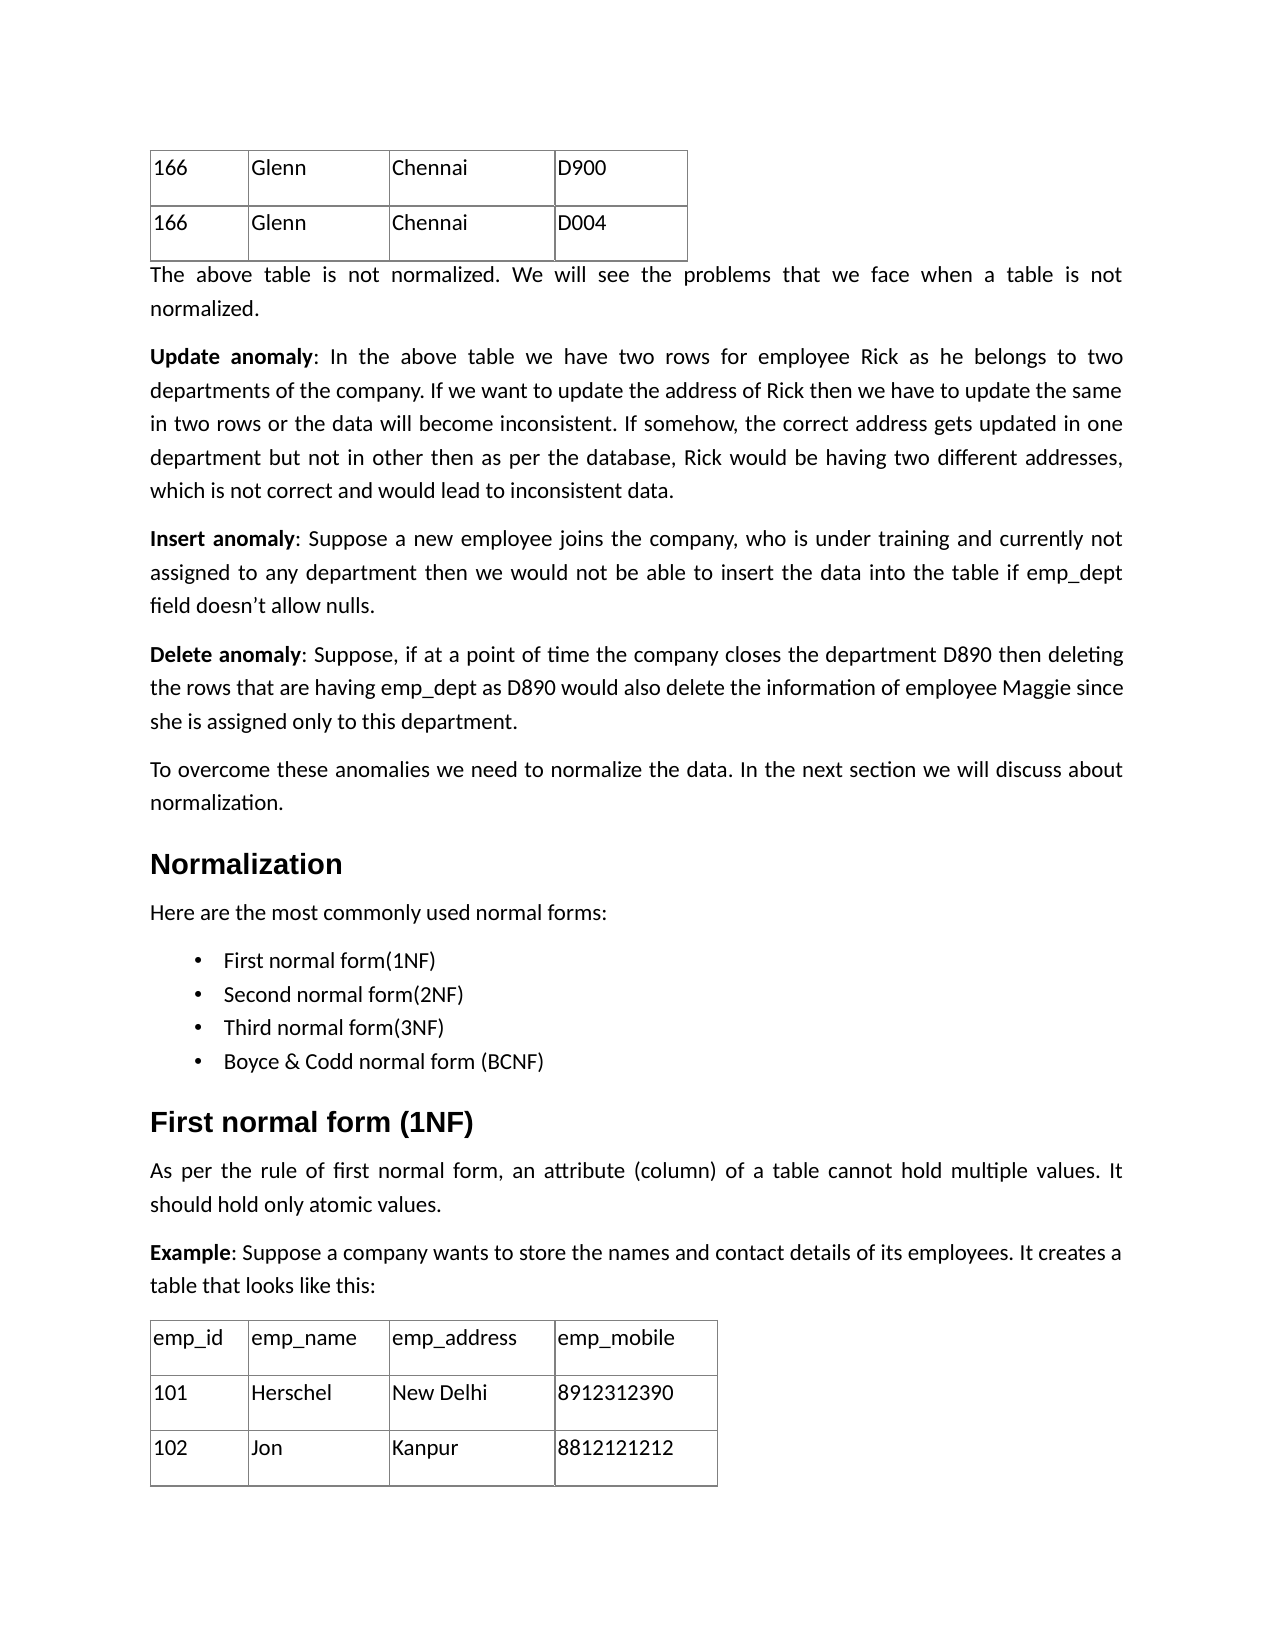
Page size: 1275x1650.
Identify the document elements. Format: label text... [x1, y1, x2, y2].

text The above table is not normalized. We will see the problems that we face when a table is not normalized. [150, 261, 1125, 322]
table_cell 101 [151, 1376, 248, 1430]
text Here are the most commonly used normal forms: [150, 898, 1125, 926]
table_cell Glenn [249, 207, 389, 260]
table_cell 8812121212 [556, 1431, 717, 1485]
table_cell 166 [151, 207, 248, 260]
table_cell Glenn [249, 151, 389, 205]
text Update anomaly: In the above table we have two rows for employee Rick as he belongs to two departments of the company. If we want to update the address of Rick then we have to update the same in two rows or the data will become inconsistent. If somehow, the correct address gets updated in one department but not in other then as per the database, Rick would be having two different addresses, which is not correct and would lead to inconsistent data. [150, 342, 1125, 504]
text Delete anomaly: Suppose, if at a point of time the company closes the department D890 then deleting the rows that are having emp_dept as D890 would also delete the information of employee Maggie since she is assigned only to this department. [150, 640, 1125, 735]
table_cell Chennai [390, 207, 554, 260]
subtitle Normalization [150, 847, 1125, 881]
list Third normal form(3NF) [194, 1013, 1125, 1041]
table_header emp_address [390, 1321, 554, 1375]
subtitle First normal form (1NF) [150, 1105, 1125, 1139]
table_cell Herschel [249, 1376, 389, 1430]
table_cell D004 [556, 207, 687, 260]
list Boyce & Codd normal form (BCNF) [194, 1047, 1125, 1075]
text To overcome these anomalies we need to normalize the data. In the next section we will discuss about normalization. [150, 755, 1125, 817]
table_header emp_mobile [556, 1321, 717, 1375]
text Example: Suppose a company wants to store the names and contact details of its employees. It creates a table that looks like this: [150, 1238, 1125, 1300]
list Second normal form(2NF) [194, 980, 1125, 1008]
table_header emp_name [249, 1321, 389, 1375]
table_cell Chennai [390, 151, 554, 205]
table_cell Kanpur [390, 1431, 554, 1485]
text As per the rule of first normal form, an attribute (column) of a table cannot hold multiple values. It should hold only atomic values. [150, 1156, 1125, 1218]
text Insert anomaly: Suppose a new employee joins the company, who is under training and currently not assigned to any department then we would not be able to insert the data into the table if emp_dept field doesn’t allow nulls. [150, 524, 1125, 620]
table_cell New Delhi [390, 1376, 554, 1430]
table_cell 166 [151, 151, 248, 205]
table_cell Jon [249, 1431, 389, 1485]
table_cell 102 [151, 1431, 248, 1485]
table_cell 8912312390 [556, 1376, 717, 1430]
table_cell D900 [556, 151, 687, 205]
list First normal form(1NF) [194, 946, 1125, 974]
table_header emp_id [151, 1321, 248, 1375]
